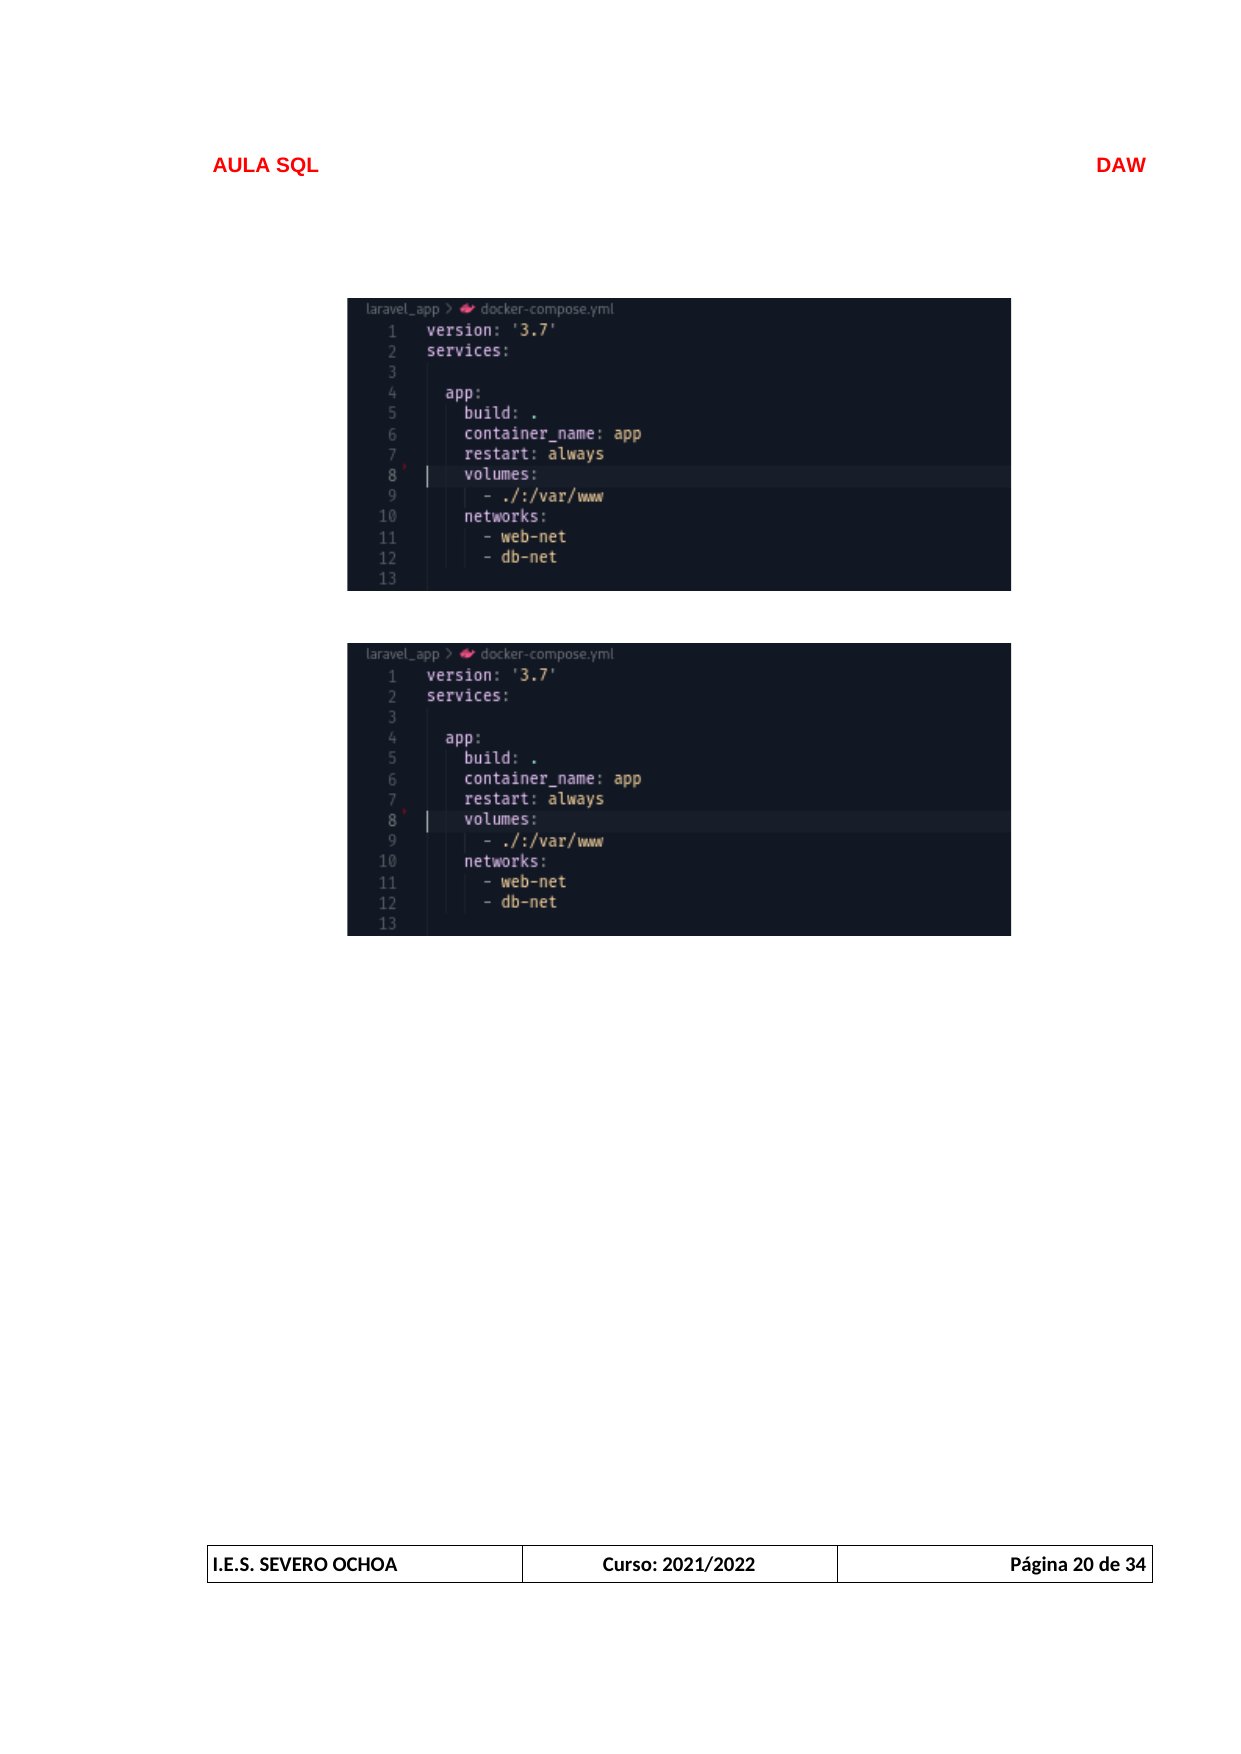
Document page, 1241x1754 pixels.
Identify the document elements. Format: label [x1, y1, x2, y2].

picture [347, 643, 1012, 936]
picture [347, 298, 1012, 591]
